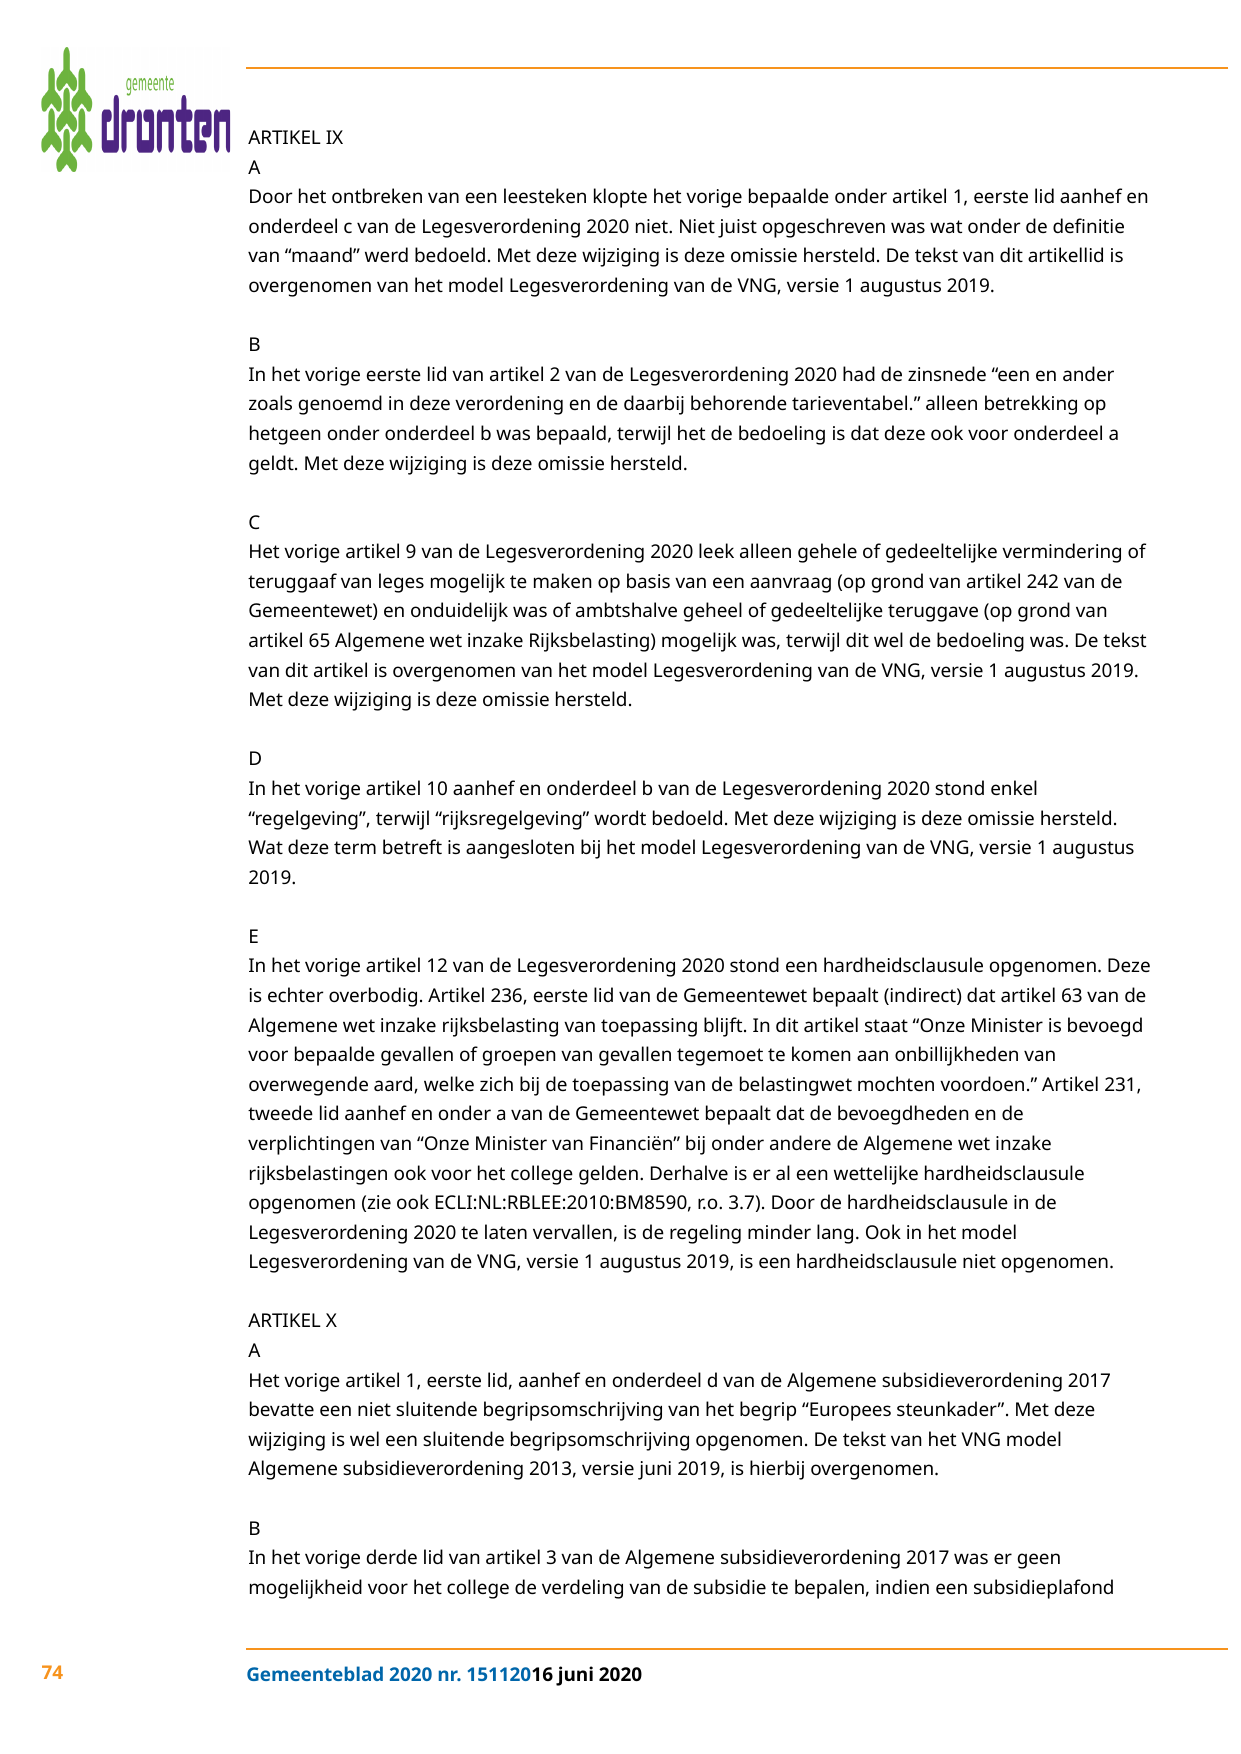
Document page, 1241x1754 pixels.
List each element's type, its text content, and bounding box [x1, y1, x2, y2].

text Het vorige artikel 1, eerste lid, aanhef en onderdeel d van de Algemene subsidieverordening 2017 bevatte een niet sluitende begripsomschrijving van het begrip “Europees steunkader”. Met deze wijziging is wel een sluitende begripsomschrijving opgenomen. De tekst van het VNG model Algemene subsidieverordening 2013, versie juni 2019, is hierbij overgenomen. [248, 1367, 1152, 1481]
text In het vorige artikel 10 aanhef en onderdeel b van de Legesverordening 2020 stond enkel “regelgeving”, terwijl “rijksregelgeving” wordt bedoeld. Met deze wijziging is deze omissie hersteld. Wat deze term betreft is aangesloten bij het model Legesverordening van de VNG, versie 1 augustus 2019. [248, 775, 1152, 890]
text E [248, 923, 1152, 949]
text ARTIKEL X [248, 1308, 1152, 1333]
text In het vorige artikel 12 van de Legesverordening 2020 stond een hardheidsclausule opgenomen. Deze is echter overbodig. Artikel 236, eerste lid van de Gemeentewet bepaalt (indirect) dat artikel 63 van de Algemene wet inzake rijksbelasting van toepassing blijft. In dit artikel staat “Onze Minister is bevoegd voor bepaalde gevallen of groepen van gevallen tegemoet te komen aan onbillijkheden van overwegende aard, welke zich bij de toepassing van de belastingwet mochten voordoen.” Artikel 231, tweede lid aanhef en onder a van de Gemeentewet bepaalt dat de bevoegdheden en de verplichtingen van “Onze Minister van Financiën” bij onder andere de Algemene wet inzake rijksbelastingen ook voor het college gelden. Derhalve is er al een wettelijke hardheidsclausule opgenomen (zie ook ECLI:NL:RBLEE:2010:BM8590, r.o. 3.7). Door de hardheidsclausule in de Legesverordening 2020 te laten vervallen, is de regeling minder lang. Ook in het model Legesverordening van de VNG, versie 1 augustus 2019, is een hardheidsclausule niet opgenomen. [248, 953, 1152, 1274]
text A [248, 1337, 1152, 1363]
text C [248, 509, 1152, 535]
text Het vorige artikel 9 van de Legesverordening 2020 leek alleen gehele of gedeeltelijke vermindering of teruggaaf van leges mogelijk te maken op basis van een aanvraag (op grond van artikel 242 van de Gemeentewet) en onduidelijk was of ambtshalve geheel of gedeeltelijke teruggave (op grond van artikel 65 Algemene wet inzake Rijksbelasting) mogelijk was, terwijl dit wel de bedoeling was. De tekst van dit artikel is overgenomen van het model Legesverordening van de VNG, versie 1 augustus 2019. Met deze wijziging is deze omissie hersteld. [248, 538, 1152, 712]
text ARTIKEL IX [248, 124, 1152, 150]
text Door het ontbreken van een leesteken klopte het vorige bepaalde onder artikel 1, eerste lid aanhef en onderdeel c van de Legesverordening 2020 niet. Niet juist opgeschreven was wat onder de definitie van “maand” werd bedoeld. Met deze wijziging is deze omissie hersteld. De tekst van dit artikellid is overgenomen van het model Legesverordening van de VNG, versie 1 augustus 2019. [248, 183, 1152, 298]
text In het vorige derde lid van artikel 3 van de Algemene subsidieverordening 2017 was er geen mogelijkheid voor het college de verdeling van de subsidie te bepalen, indien een subsidieplafond [248, 1544, 1152, 1600]
text In het vorige eerste lid van artikel 2 van de Legesverordening 2020 had de zinsnede “een en ander zoals genoemd in deze verordening en de daarbij behorende tarieventabel.” alleen betrekking op hetgeen onder onderdeel b was bepaald, terwijl het de bedoeling is dat deze ook voor onderdeel a geldt. Met deze wijziging is deze omissie hersteld. [248, 361, 1152, 476]
text D [248, 746, 1152, 771]
picture [41, 47, 231, 172]
text A [248, 154, 1152, 180]
text B [248, 331, 1152, 357]
text B [248, 1515, 1152, 1541]
